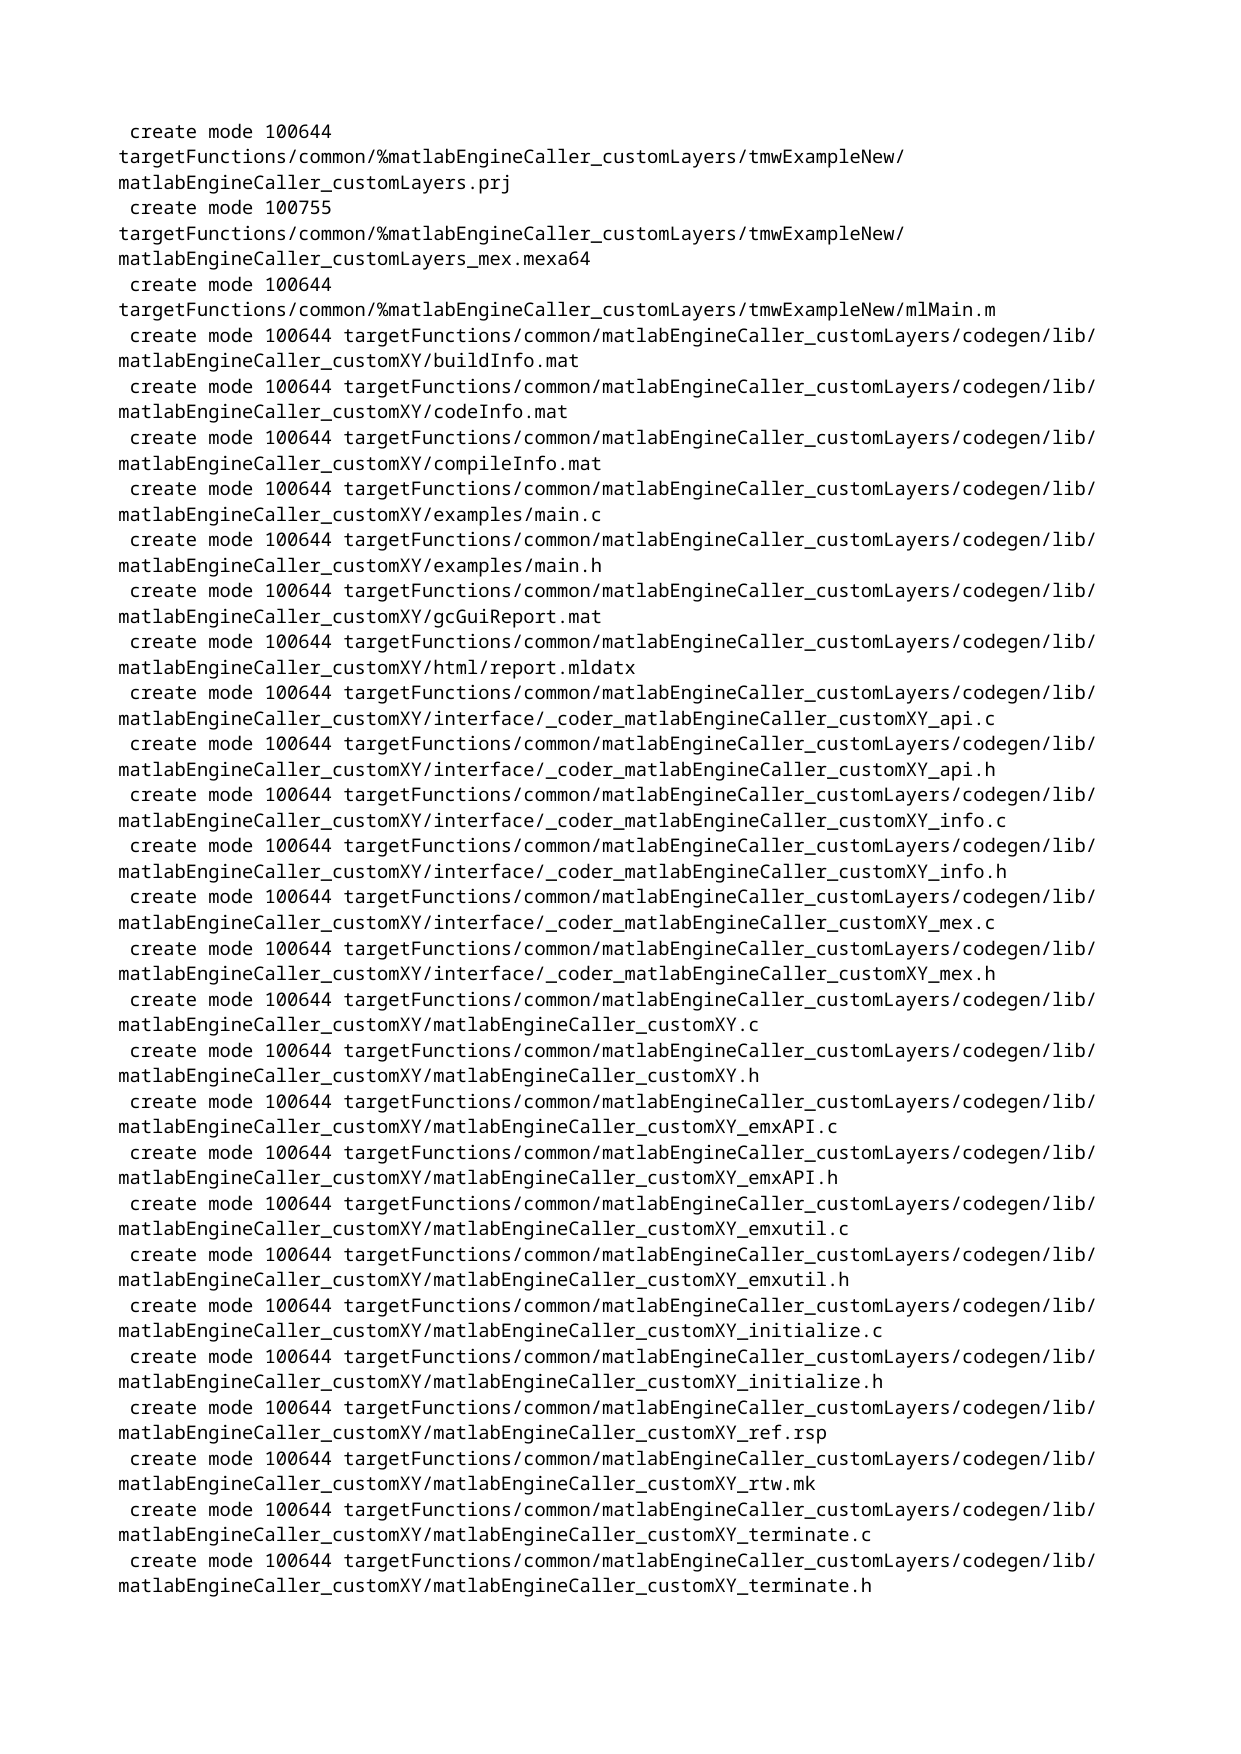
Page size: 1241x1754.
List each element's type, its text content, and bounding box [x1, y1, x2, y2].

text create mode 100644 targetFunctions/common/matlabEngineCaller_customLayers/codegen/lib/matlabEngineCaller_customXY/interface/_coder_matlabEngineCaller_customXY_api.h [118, 731, 1122, 782]
text create mode 100644 targetFunctions/common/matlabEngineCaller_customLayers/codegen/lib/matlabEngineCaller_customXY/matlabEngineCaller_customXY_emxAPI.c [118, 1088, 1122, 1139]
text create mode 100644 targetFunctions/common/%matlabEngineCaller_customLayers/tmwExampleNew/mlMain.m [118, 271, 1122, 322]
text create mode 100644 targetFunctions/common/matlabEngineCaller_customLayers/codegen/lib/matlabEngineCaller_customXY/gcGuiReport.mat [118, 577, 1122, 628]
text create mode 100644 targetFunctions/common/matlabEngineCaller_customLayers/codegen/lib/matlabEngineCaller_customXY/matlabEngineCaller_customXY_emxAPI.h [118, 1139, 1122, 1190]
text create mode 100644 targetFunctions/common/matlabEngineCaller_customLayers/codegen/lib/matlabEngineCaller_customXY/matlabEngineCaller_customXY_initialize.h [118, 1343, 1122, 1394]
text create mode 100644 targetFunctions/common/matlabEngineCaller_customLayers/codegen/lib/matlabEngineCaller_customXY/matlabEngineCaller_customXY.h [118, 1037, 1122, 1088]
text create mode 100644 targetFunctions/common/matlabEngineCaller_customLayers/codegen/lib/matlabEngineCaller_customXY/matlabEngineCaller_customXY_rtw.mk [118, 1445, 1122, 1496]
text create mode 100644 targetFunctions/common/matlabEngineCaller_customLayers/codegen/lib/matlabEngineCaller_customXY/buildInfo.mat [118, 322, 1122, 373]
text create mode 100755 targetFunctions/common/%matlabEngineCaller_customLayers/tmwExampleNew/matlabEngineCaller_customLayers_mex.mexa64 [118, 195, 1122, 271]
text create mode 100644 targetFunctions/common/matlabEngineCaller_customLayers/codegen/lib/matlabEngineCaller_customXY/interface/_coder_matlabEngineCaller_customXY_api.c [118, 679, 1122, 731]
text create mode 100644 targetFunctions/common/matlabEngineCaller_customLayers/codegen/lib/matlabEngineCaller_customXY/examples/main.c [118, 475, 1122, 526]
text create mode 100644 targetFunctions/common/matlabEngineCaller_customLayers/codegen/lib/matlabEngineCaller_customXY/matlabEngineCaller_customXY_initialize.c [118, 1292, 1122, 1343]
text create mode 100644 targetFunctions/common/matlabEngineCaller_customLayers/codegen/lib/matlabEngineCaller_customXY/matlabEngineCaller_customXY_ref.rsp [118, 1394, 1122, 1445]
text create mode 100644 targetFunctions/common/matlabEngineCaller_customLayers/codegen/lib/matlabEngineCaller_customXY/matlabEngineCaller_customXY_terminate.h [118, 1547, 1122, 1598]
text create mode 100644 targetFunctions/common/matlabEngineCaller_customLayers/codegen/lib/matlabEngineCaller_customXY/examples/main.h [118, 526, 1122, 577]
text create mode 100644 targetFunctions/common/matlabEngineCaller_customLayers/codegen/lib/matlabEngineCaller_customXY/interface/_coder_matlabEngineCaller_customXY_info.c [118, 782, 1122, 833]
text create mode 100644 targetFunctions/common/matlabEngineCaller_customLayers/codegen/lib/matlabEngineCaller_customXY/compileInfo.mat [118, 424, 1122, 475]
text create mode 100644 targetFunctions/common/matlabEngineCaller_customLayers/codegen/lib/matlabEngineCaller_customXY/matlabEngineCaller_customXY_emxutil.c [118, 1190, 1122, 1241]
text create mode 100644 targetFunctions/common/matlabEngineCaller_customLayers/codegen/lib/matlabEngineCaller_customXY/html/report.mldatx [118, 628, 1122, 679]
text create mode 100644 targetFunctions/common/matlabEngineCaller_customLayers/codegen/lib/matlabEngineCaller_customXY/interface/_coder_matlabEngineCaller_customXY_mex.h [118, 935, 1122, 986]
text create mode 100644 targetFunctions/common/matlabEngineCaller_customLayers/codegen/lib/matlabEngineCaller_customXY/matlabEngineCaller_customXY.c [118, 986, 1122, 1037]
text create mode 100644 targetFunctions/common/matlabEngineCaller_customLayers/codegen/lib/matlabEngineCaller_customXY/interface/_coder_matlabEngineCaller_customXY_mex.c [118, 884, 1122, 935]
text create mode 100644 targetFunctions/common/matlabEngineCaller_customLayers/codegen/lib/matlabEngineCaller_customXY/matlabEngineCaller_customXY_emxutil.h [118, 1241, 1122, 1292]
text create mode 100644 targetFunctions/common/%matlabEngineCaller_customLayers/tmwExampleNew/matlabEngineCaller_customLayers.prj [118, 118, 1122, 195]
text create mode 100644 targetFunctions/common/matlabEngineCaller_customLayers/codegen/lib/matlabEngineCaller_customXY/codeInfo.mat [118, 373, 1122, 424]
text create mode 100644 targetFunctions/common/matlabEngineCaller_customLayers/codegen/lib/matlabEngineCaller_customXY/interface/_coder_matlabEngineCaller_customXY_info.h [118, 833, 1122, 884]
text create mode 100644 targetFunctions/common/matlabEngineCaller_customLayers/codegen/lib/matlabEngineCaller_customXY/matlabEngineCaller_customXY_terminate.c [118, 1496, 1122, 1547]
